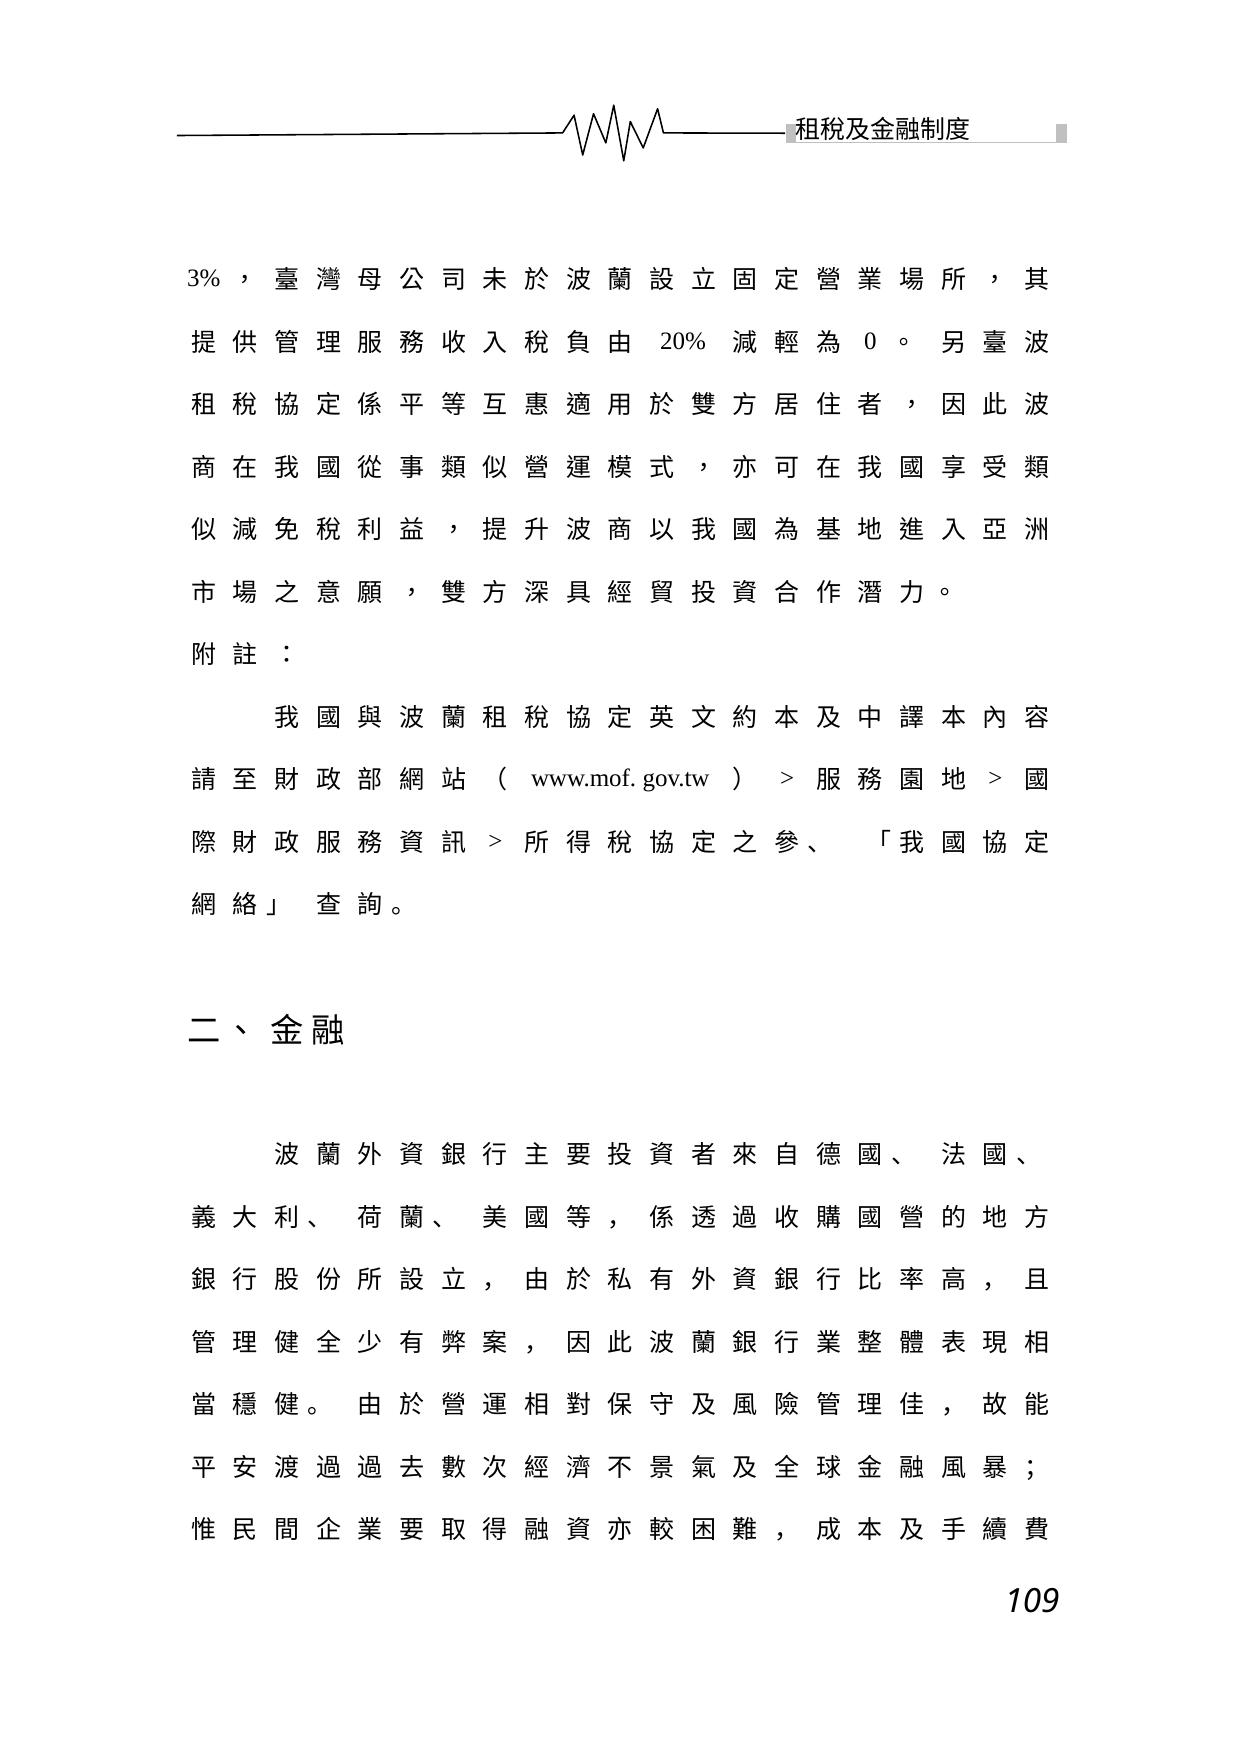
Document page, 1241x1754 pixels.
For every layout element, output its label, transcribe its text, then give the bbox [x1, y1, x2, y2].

text 波蘭外資銀行主要投資者來自德國、法國、義大利、荷蘭、美國等，係透過收購國營的地方銀行股份所設立，由於私有外資銀行比率高，且管理健全少有弊案，因此波蘭銀行業整體表現相當穩健。由於營運相對保守及風險管理佳，故能平安渡過過去數次經濟不景氣及全球金融風暴；惟民間企業要取得融資亦較困難，成本及手續費 [183, 1111, 1058, 1549]
text 二、金融 [183, 986, 1058, 1049]
text 我國與波蘭租稅協定英文約本及中譯本內容請至財政部網站（www.mof. gov.tw）>服務園地>國際財政服務資訊>所得稅協定之參、「我國協定網絡」查詢。 [183, 674, 1058, 924]
text 3%，臺灣母公司未於波蘭設立固定營業場所，其提供管理服務收入稅負由20%減輕為0。另臺波租稅協定係平等互惠適用於雙方居住者，因此波商在我國從事類似營運模式，亦可在我國享受類似減免稅利益，提升波商以我國為基地進入亞洲市場之意願，雙方深具經貿投資合作潛力。 [183, 236, 1058, 611]
text 附註： [183, 611, 1058, 674]
